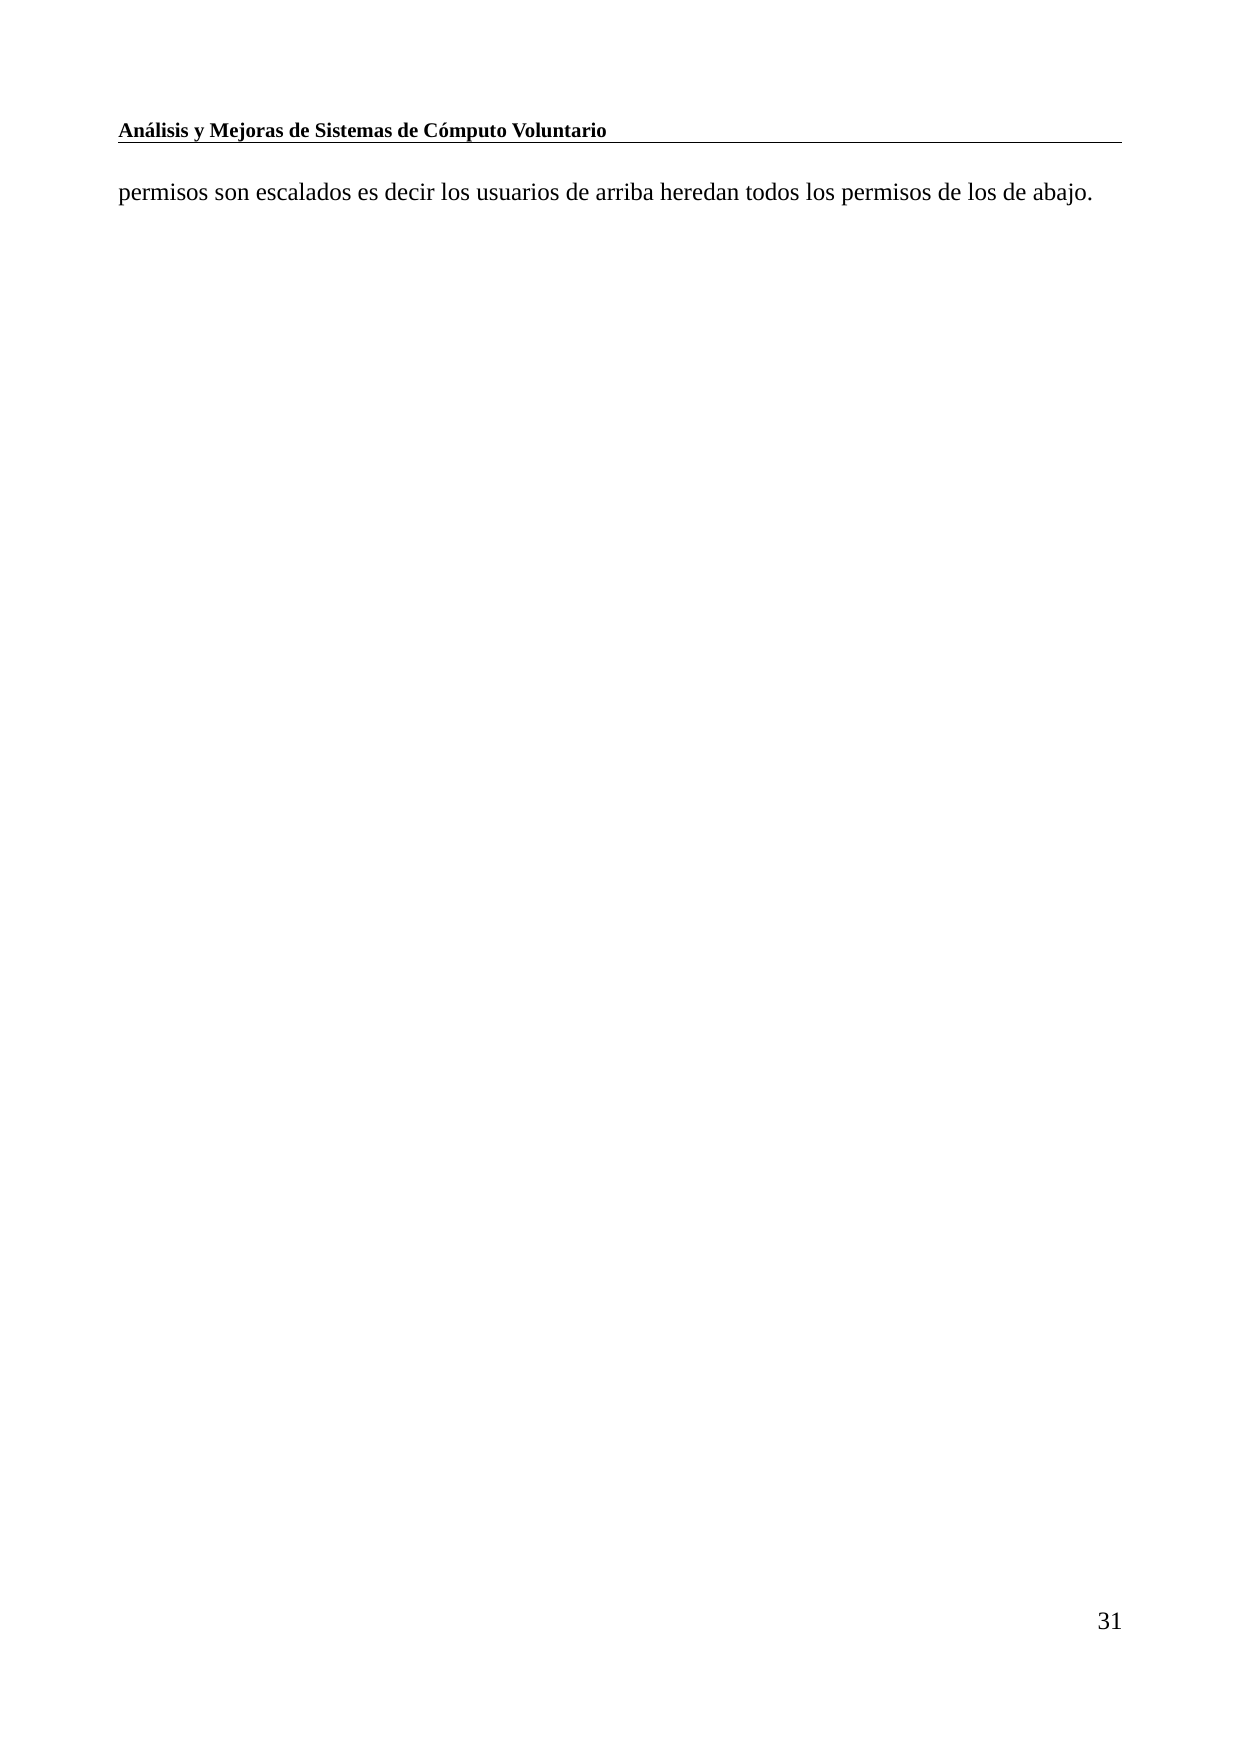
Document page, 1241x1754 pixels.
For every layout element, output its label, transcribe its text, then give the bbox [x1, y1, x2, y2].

text permisos son escalados es decir los usuarios de arriba heredan todos los permisos de los de abajo. [118, 177, 1122, 206]
